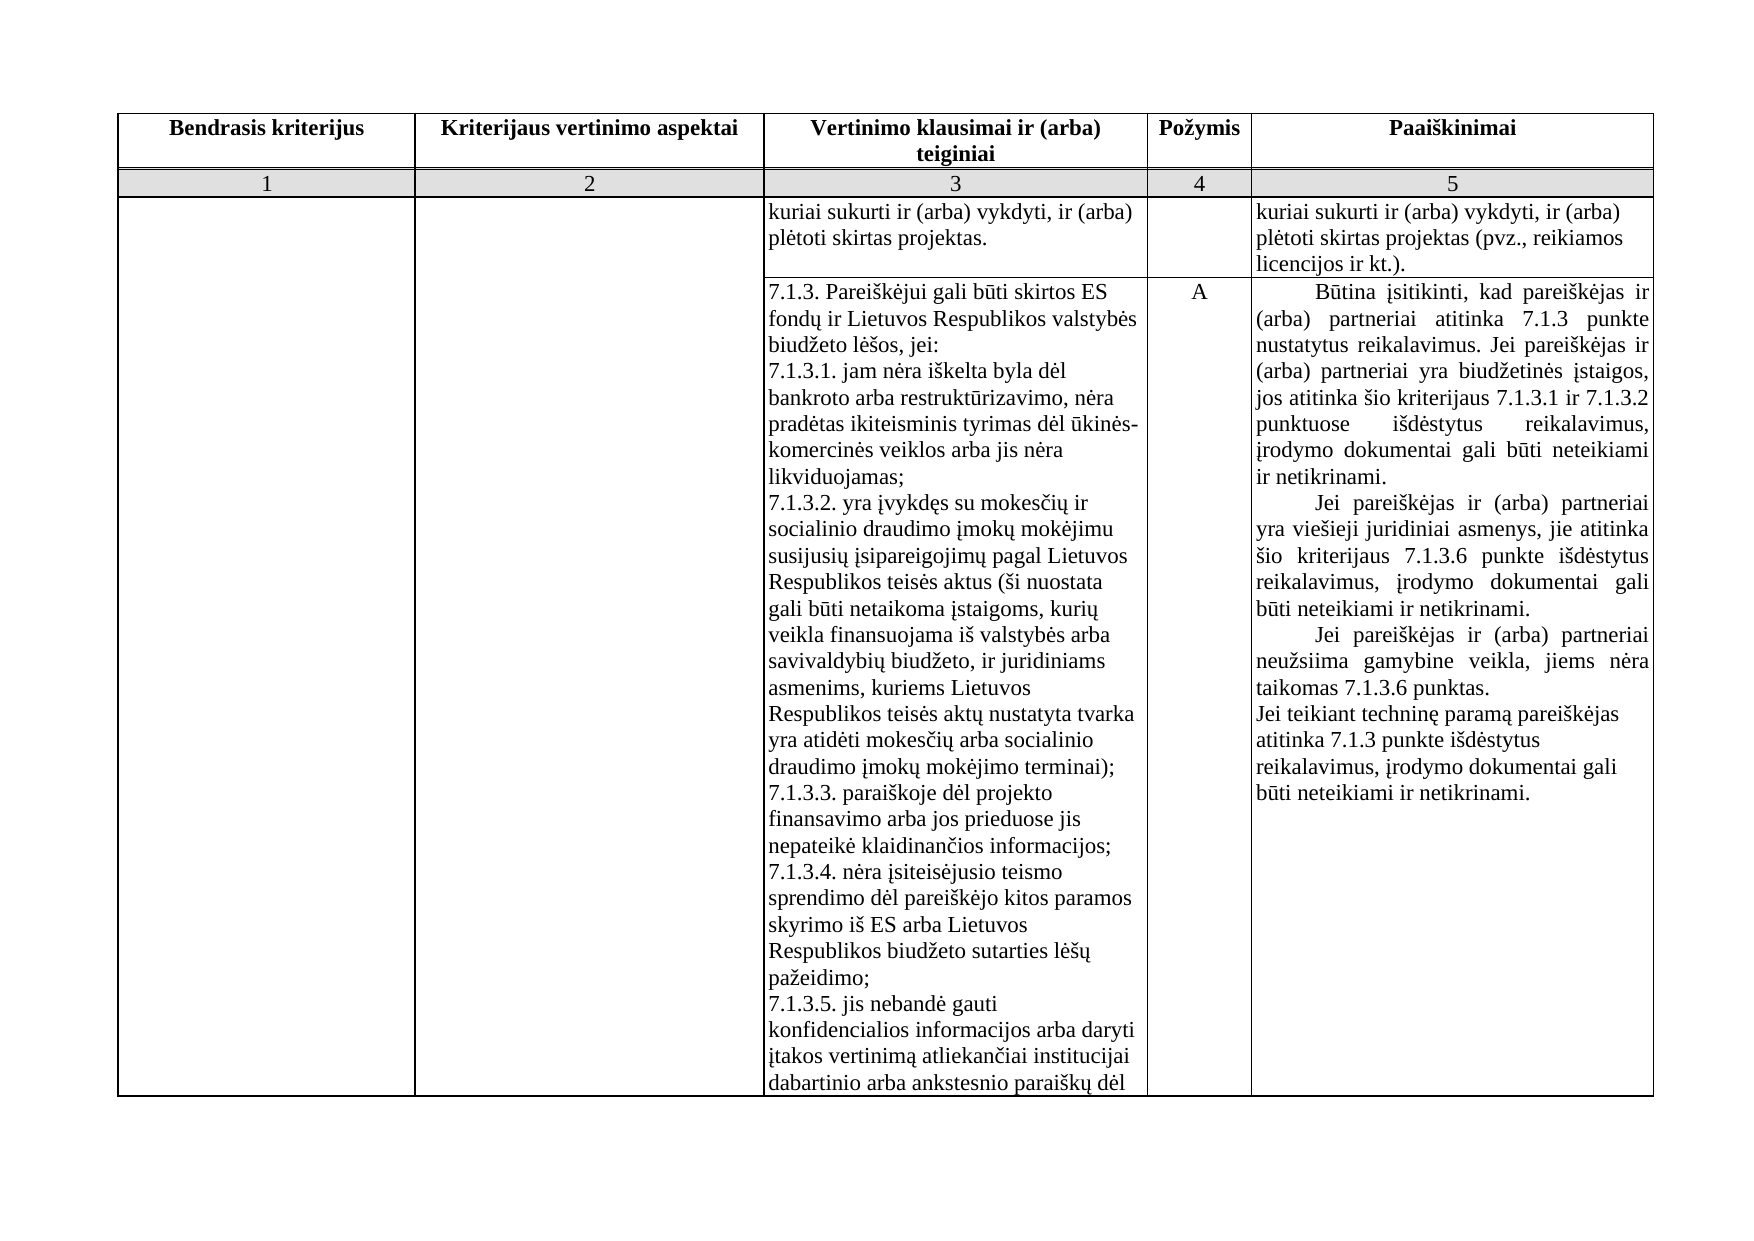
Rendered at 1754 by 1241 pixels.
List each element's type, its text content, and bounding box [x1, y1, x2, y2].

table_header Bendrasis kriterijus [119, 114, 414, 167]
table_cell A [1148, 278, 1251, 1095]
table_cell kuriai sukurti ir (arba) vykdyti, ir (arba) plėtoti skirtas projektas (pvz., reikiamos licencijos ir kt.). [1252, 198, 1653, 277]
table_cell 3 [765, 170, 1147, 196]
table_header Vertinimo klausimai ir (arba) teiginiai [765, 114, 1147, 167]
table_cell [416, 198, 763, 1095]
table_cell 4 [1148, 170, 1251, 196]
table_cell Būtina įsitikinti, kad pareiškėjas ir (arba) partneriai atitinka 7.1.3 punkte nustatytus reikalavimus. Jei pareiškėjas ir (arba) partneriai yra biudžetinės įstaigos, jos atitinka šio kriterijaus 7.1.3.1 ir 7.1.3.2 punktuose išdėstytus reikalavimus, įrodymo dokumentai gali būti neteikiami ir netikrinami. Jei pareiškėjas ir (arba) partneriai yra viešieji juridiniai asmenys, jie atitinka šio kriterijaus 7.1.3.6 punkte išdėstytus reikalavimus, įrodymo dokumentai gali būti neteikiami ir netikrinami. Jei pareiškėjas ir (arba) partneriai neužsiima gamybine veikla, jiems nėra taikomas 7.1.3.6 punktas. Jei teikiant techninę paramą pareiškėjas atitinka 7.1.3 punkte išdėstytus reikalavimus, įrodymo dokumentai gali būti neteikiami ir netikrinami. [1252, 278, 1653, 1095]
table_header Požymis [1148, 114, 1251, 167]
table_cell 5 [1252, 170, 1653, 196]
table_header Paaiškinimai [1252, 114, 1653, 167]
table_cell [1148, 198, 1251, 277]
table_cell [119, 198, 414, 1095]
table_cell kuriai sukurti ir (arba) vykdyti, ir (arba) plėtoti skirtas projektas. [765, 198, 1147, 277]
table_header Kriterijaus vertinimo aspektai [416, 114, 763, 167]
table_cell 1 [119, 170, 414, 196]
table_cell 7.1.3. Pareiškėjui gali būti skirtos ES fondų ir Lietuvos Respublikos valstybės biudžeto lėšos, jei: 7.1.3.1. jam nėra iškelta byla dėl bankroto arba restruktūrizavimo, nėra pradėtas ikiteisminis tyrimas dėl ūkinės-komercinės veiklos arba jis nėra likviduojamas; 7.1.3.2. yra įvykdęs su mokesčių ir socialinio draudimo įmokų mokėjimu susijusių įsipareigojimų pagal Lietuvos Respublikos teisės aktus (ši nuostata gali būti netaikoma įstaigoms, kurių veikla finansuojama iš valstybės arba savivaldybių biudžeto, ir juridiniams asmenims, kuriems Lietuvos Respublikos teisės aktų nustatyta tvarka yra atidėti mokesčių arba socialinio draudimo įmokų mokėjimo terminai); 7.1.3.3. paraiškoje dėl projekto finansavimo arba jos prieduose jis nepateikė klaidinančios informacijos; 7.1.3.4. nėra įsiteisėjusio teismo sprendimo dėl pareiškėjo kitos paramos skyrimo iš ES arba Lietuvos Respublikos biudžeto sutarties lėšų pažeidimo; 7.1.3.5. jis nebandė gauti konfidencialios informacijos arba daryti įtakos vertinimą atliekančiai institucijai dabartinio arba ankstesnio paraiškų dėl [765, 278, 1147, 1095]
table_cell 2 [416, 170, 763, 196]
